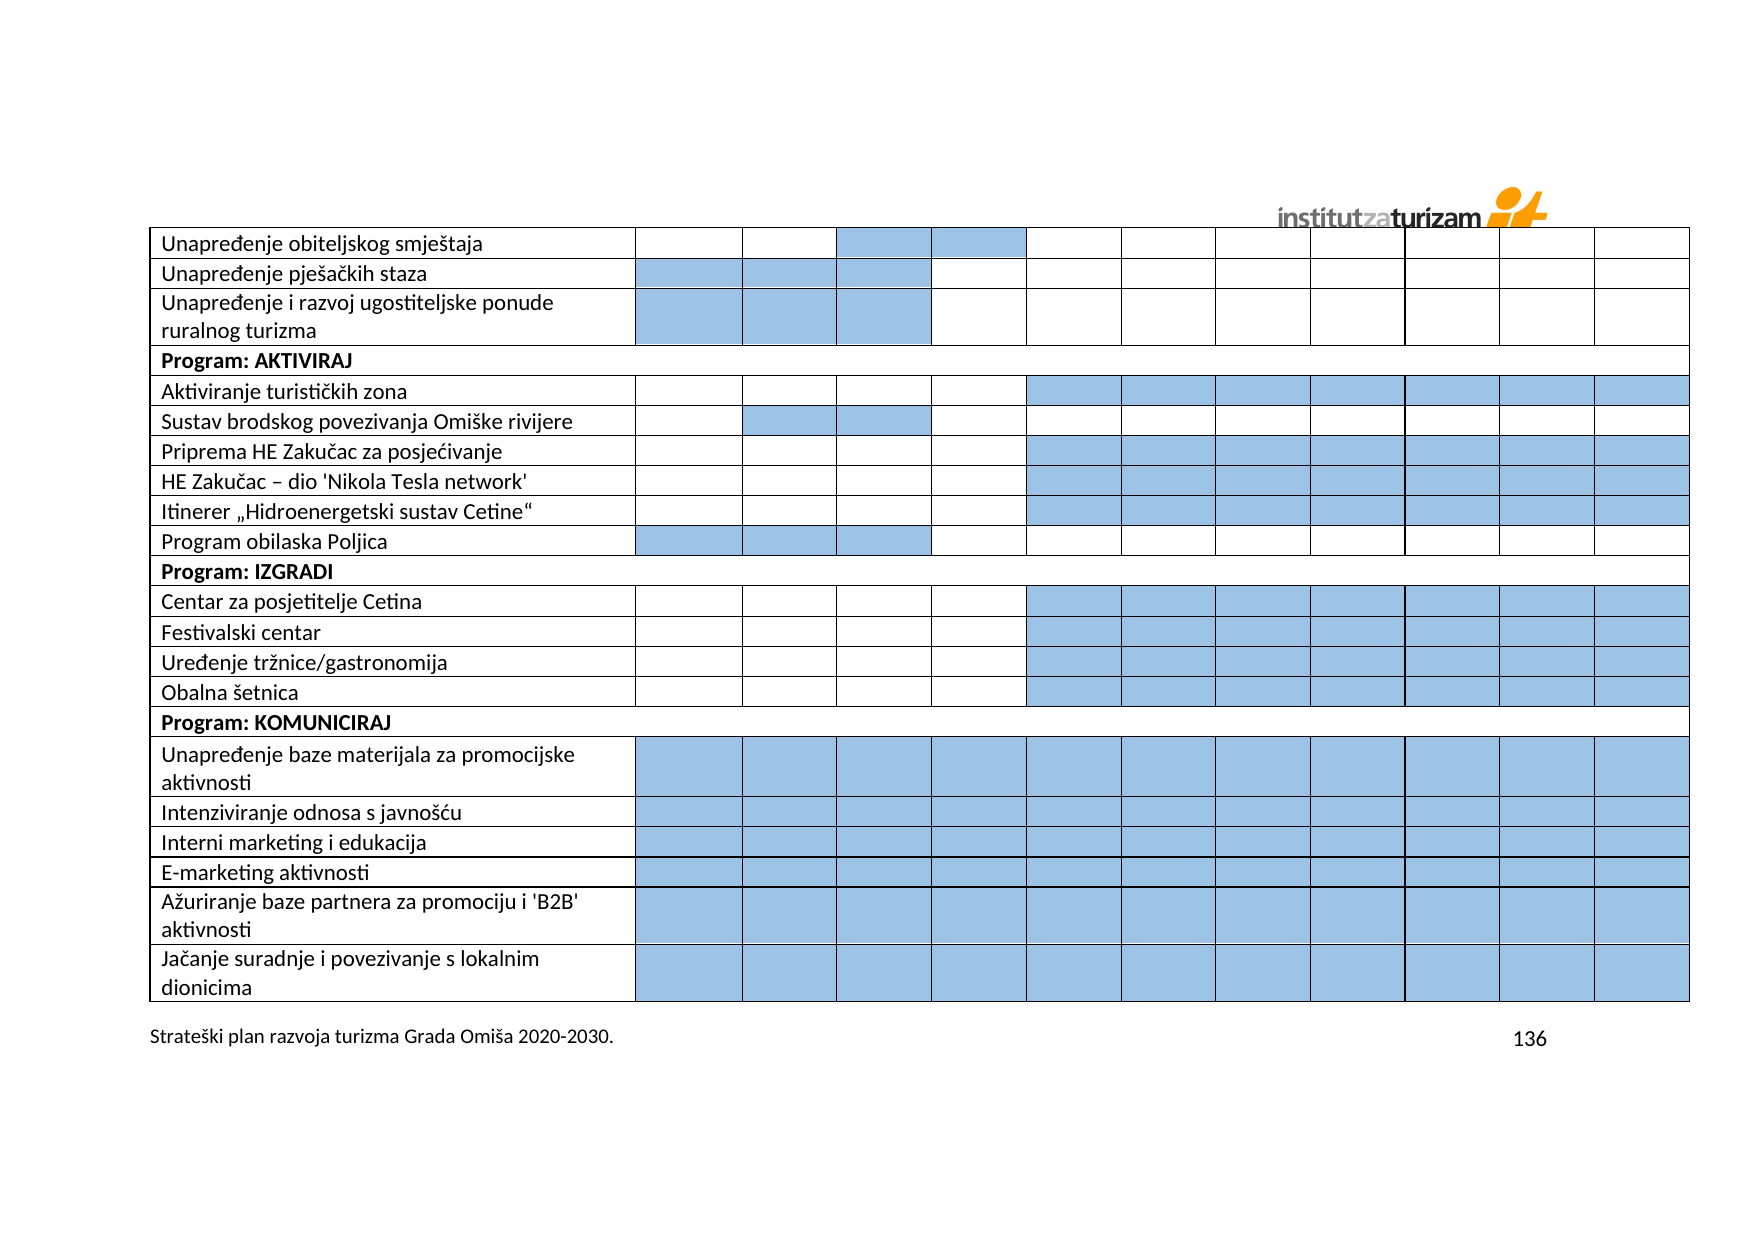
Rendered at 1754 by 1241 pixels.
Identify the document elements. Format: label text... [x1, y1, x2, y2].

table_cell [1122, 647, 1215, 676]
table_cell [837, 888, 931, 943]
table_cell [932, 858, 1026, 886]
table_cell [1500, 376, 1594, 405]
table_cell [1500, 827, 1594, 856]
table_cell [743, 526, 836, 555]
table_cell [1027, 827, 1121, 856]
table_cell [743, 858, 836, 886]
table_cell [837, 827, 931, 856]
table_cell [636, 858, 742, 886]
table_cell [636, 737, 742, 796]
table_cell [743, 647, 836, 676]
table_cell [1500, 466, 1594, 495]
table_cell [1500, 797, 1594, 826]
table_cell [932, 436, 1026, 465]
table_cell [1311, 496, 1404, 525]
table_cell [1406, 737, 1499, 796]
table_cell [1500, 259, 1594, 287]
table_cell Interni marketing i edukacija [151, 827, 635, 856]
table_cell [1595, 737, 1689, 796]
table_cell [1406, 827, 1499, 856]
table_cell [1500, 888, 1594, 943]
table_cell [1216, 466, 1310, 495]
table_cell [837, 526, 931, 555]
table_cell [743, 617, 836, 646]
table_cell [1500, 677, 1594, 706]
table_cell [1122, 466, 1215, 495]
table_cell [743, 945, 836, 1001]
table_cell [1406, 586, 1499, 616]
table_cell Centar za posjetitelje Cetina [151, 586, 635, 616]
table_cell [1311, 436, 1404, 465]
table_cell [932, 406, 1026, 435]
table_cell [743, 827, 836, 856]
table_cell [1595, 228, 1689, 257]
table_cell [837, 797, 931, 826]
table_cell [1406, 436, 1499, 465]
table_cell [1406, 376, 1499, 405]
table_cell [636, 406, 742, 435]
table_cell [636, 289, 742, 344]
table_cell [1122, 617, 1215, 646]
table_cell [1595, 647, 1689, 676]
table_cell [837, 376, 931, 405]
table_cell [1595, 496, 1689, 525]
table_cell [1595, 888, 1689, 943]
table_cell [932, 737, 1026, 796]
table_cell [636, 259, 742, 287]
table_cell [1595, 586, 1689, 616]
table_cell [1216, 617, 1310, 646]
table_cell [1500, 945, 1594, 1001]
table_cell [1595, 466, 1689, 495]
table_cell [636, 647, 742, 676]
table_cell Program: IZGRADI [151, 556, 1689, 585]
table_cell [1406, 797, 1499, 826]
table_cell [743, 466, 836, 495]
table_cell [1027, 406, 1121, 435]
table_cell [1216, 259, 1310, 287]
table_cell [1311, 737, 1404, 796]
table_cell [1595, 617, 1689, 646]
table_cell [1122, 259, 1215, 287]
table_cell [743, 259, 836, 287]
table_cell [1406, 888, 1499, 943]
table_cell [636, 827, 742, 856]
table_cell [1122, 586, 1215, 616]
table_cell [1500, 289, 1594, 344]
table_cell [1027, 617, 1121, 646]
table_cell [636, 617, 742, 646]
table_cell [1027, 496, 1121, 525]
table_cell [1027, 289, 1121, 344]
table_cell [1311, 526, 1404, 555]
table_cell [1027, 228, 1121, 257]
table_cell [1311, 406, 1404, 435]
table_cell [837, 259, 931, 287]
table_cell [1500, 228, 1594, 257]
table_cell Obalna šetnica [151, 677, 635, 706]
table_cell [743, 888, 836, 943]
table_cell Program: AKTIVIRAJ [151, 346, 1689, 375]
table_cell [1027, 466, 1121, 495]
table_cell [743, 496, 836, 525]
table_cell [1122, 945, 1215, 1001]
table_cell [1122, 677, 1215, 706]
table_cell [636, 466, 742, 495]
table_cell [837, 496, 931, 525]
table_cell Unapređenje i razvoj ugostiteljske ponude ruralnog turizma [151, 289, 635, 344]
table_cell [1406, 289, 1499, 344]
table_cell [1311, 289, 1404, 344]
table_cell [1122, 858, 1215, 886]
table_cell [636, 496, 742, 525]
table_cell [636, 945, 742, 1001]
table_cell [932, 945, 1026, 1001]
table_cell [1122, 436, 1215, 465]
table_cell Unapređenje pješačkih staza [151, 259, 635, 287]
table_cell [1406, 406, 1499, 435]
table_cell HE Zakučac – dio 'Nikola Tesla network' [151, 466, 635, 495]
table_cell [1122, 526, 1215, 555]
table_cell [837, 406, 931, 435]
table_cell [1216, 827, 1310, 856]
table_cell [1311, 827, 1404, 856]
table_cell Program obilaska Poljica [151, 526, 635, 555]
table_cell [1122, 289, 1215, 344]
table_cell [1406, 617, 1499, 646]
table_cell Jačanje suradnje i povezivanje s lokalnim dionicima [151, 945, 635, 1001]
table_cell [743, 737, 836, 796]
table_cell [1216, 647, 1310, 676]
table_cell [636, 526, 742, 555]
table_cell [743, 406, 836, 435]
table_cell [1216, 376, 1310, 405]
table_cell Aktiviranje turističkih zona [151, 376, 635, 405]
table_cell [1216, 228, 1310, 257]
table_cell [1311, 259, 1404, 287]
table_cell [932, 677, 1026, 706]
table_cell [1500, 737, 1594, 796]
table_cell [932, 888, 1026, 943]
table_cell [932, 259, 1026, 287]
table_cell [1216, 888, 1310, 943]
table_cell [1216, 526, 1310, 555]
table_cell [1500, 586, 1594, 616]
table_cell [932, 228, 1026, 257]
table_cell [932, 526, 1026, 555]
table_cell [1406, 858, 1499, 886]
table_cell Uređenje tržnice/gastronomija [151, 647, 635, 676]
table_cell Program: KOMUNICIRAJ [151, 707, 1689, 736]
table_cell [743, 376, 836, 405]
table_cell [1406, 647, 1499, 676]
table_cell Sustav brodskog povezivanja Omiške rivijere [151, 406, 635, 435]
table_cell [1595, 858, 1689, 886]
table_cell [1311, 858, 1404, 886]
table_cell [1500, 526, 1594, 555]
table_cell [1216, 406, 1310, 435]
table_cell [1027, 677, 1121, 706]
table_cell [743, 228, 836, 257]
table_cell [743, 677, 836, 706]
table_cell [1027, 259, 1121, 287]
table_cell [743, 436, 836, 465]
table_cell [1311, 677, 1404, 706]
table_cell [837, 858, 931, 886]
table_cell [1216, 945, 1310, 1001]
table_cell [1122, 228, 1215, 257]
table_cell [1027, 888, 1121, 943]
table_cell [1406, 526, 1499, 555]
table_cell Priprema HE Zakučac za posjećivanje [151, 436, 635, 465]
table_cell [1595, 289, 1689, 344]
table_cell [636, 228, 742, 257]
table_cell [636, 376, 742, 405]
table_cell [1500, 496, 1594, 525]
table_cell [743, 586, 836, 616]
table_cell [1595, 406, 1689, 435]
table_cell [1311, 647, 1404, 676]
table_cell Festivalski centar [151, 617, 635, 646]
table_cell [1122, 827, 1215, 856]
table_cell [1406, 677, 1499, 706]
table_cell [1311, 888, 1404, 943]
table_cell [1027, 436, 1121, 465]
table_cell [1595, 827, 1689, 856]
table_cell [1595, 797, 1689, 826]
table_cell [636, 888, 742, 943]
table_cell [1406, 259, 1499, 287]
table_cell [1595, 376, 1689, 405]
table_cell [1216, 858, 1310, 886]
table_cell [1500, 647, 1594, 676]
table_cell Ažuriranje baze partnera za promociju i 'B2B' aktivnosti [151, 888, 635, 943]
table_cell [1027, 586, 1121, 616]
table_cell [636, 797, 742, 826]
table_cell [1500, 858, 1594, 886]
table_cell Unapređenje baze materijala za promocijske aktivnosti [151, 737, 635, 796]
table_cell E-marketing aktivnosti [151, 858, 635, 886]
table_cell [743, 289, 836, 344]
table_cell [1027, 945, 1121, 1001]
table_cell [837, 737, 931, 796]
table_cell [1216, 586, 1310, 616]
table_cell [837, 677, 931, 706]
table_cell [636, 677, 742, 706]
table_cell [1595, 677, 1689, 706]
table_cell [1500, 617, 1594, 646]
table_cell [636, 436, 742, 465]
table_cell [932, 617, 1026, 646]
table_cell [1122, 406, 1215, 435]
table_cell [1311, 376, 1404, 405]
table_cell [1216, 436, 1310, 465]
table_cell [1311, 617, 1404, 646]
table_cell [1216, 496, 1310, 525]
table_cell [1595, 259, 1689, 287]
table_cell [1122, 496, 1215, 525]
table_cell [636, 586, 742, 616]
table_cell [1500, 436, 1594, 465]
table_cell [1406, 945, 1499, 1001]
table_cell [932, 289, 1026, 344]
table_cell [1027, 737, 1121, 796]
table_cell [1311, 466, 1404, 495]
table_cell [1216, 677, 1310, 706]
table_cell [1027, 858, 1121, 886]
table_cell [1311, 228, 1404, 257]
table_cell [1406, 496, 1499, 525]
table_cell [1216, 737, 1310, 796]
table_cell [837, 289, 931, 344]
table_cell [1311, 586, 1404, 616]
table_cell [1406, 466, 1499, 495]
table_cell Intenziviranje odnosa s javnošću [151, 797, 635, 826]
table_cell [1027, 376, 1121, 405]
table_cell [1216, 289, 1310, 344]
table_cell [1311, 797, 1404, 826]
table_cell [837, 647, 931, 676]
table_cell [1216, 797, 1310, 826]
table_cell [837, 466, 931, 495]
table_cell [837, 945, 931, 1001]
table_cell [1122, 376, 1215, 405]
table_cell [1595, 945, 1689, 1001]
table_cell [837, 586, 931, 616]
table_cell Itinerer „Hidroenergetski sustav Cetine“ [151, 496, 635, 525]
table_cell [1027, 526, 1121, 555]
table_cell [1027, 647, 1121, 676]
table_cell [1027, 797, 1121, 826]
table_cell [1311, 945, 1404, 1001]
table_cell [1406, 228, 1499, 257]
table_cell [932, 376, 1026, 405]
table_cell [1122, 888, 1215, 943]
table_cell [932, 496, 1026, 525]
table_cell [1122, 737, 1215, 796]
table_cell [1122, 797, 1215, 826]
table_cell [932, 586, 1026, 616]
table_cell [837, 228, 931, 257]
table_cell [1595, 436, 1689, 465]
table_cell [1500, 406, 1594, 435]
table_cell [743, 797, 836, 826]
table_cell [932, 647, 1026, 676]
table_cell [837, 617, 931, 646]
table_cell [932, 827, 1026, 856]
table_cell Unapređenje obiteljskog smještaja [151, 228, 635, 257]
table_cell [1595, 526, 1689, 555]
table_cell [837, 436, 931, 465]
table_cell [932, 466, 1026, 495]
table_cell [932, 797, 1026, 826]
